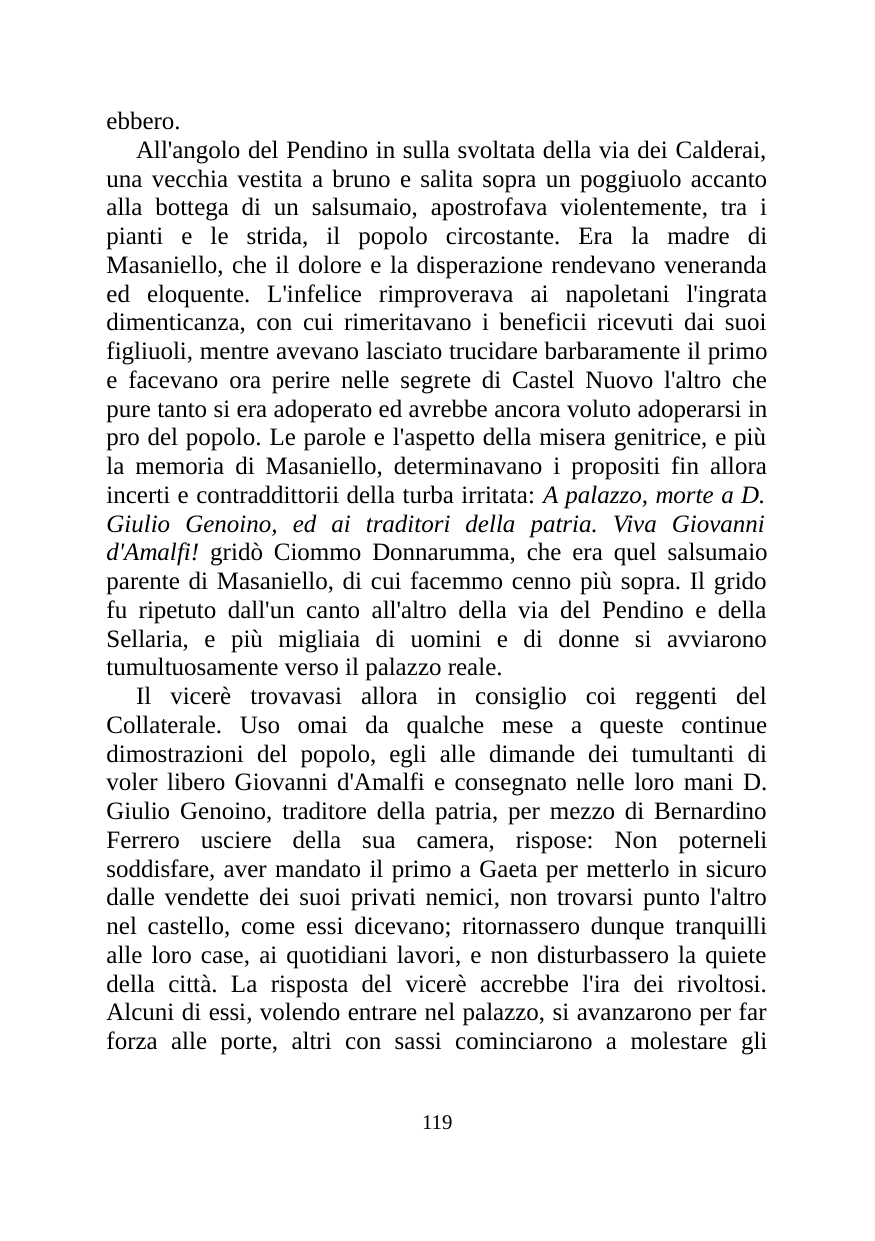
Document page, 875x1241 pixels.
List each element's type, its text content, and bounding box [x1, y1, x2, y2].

text All'angolo del Pendino in sulla svoltata della via dei Calderai, una vecchia vestita a bruno e salita sopra un poggiuolo accanto alla bottega di un salsumaio, apostrofava violentemente, tra i pianti e le strida, il popolo circostante. Era la madre di Masaniello, che il dolore e la disperazione rendevano veneranda ed eloquente. L'infelice rimproverava ai napoletani l'ingrata dimenticanza, con cui rimeritavano i beneficii ricevuti dai suoi figliuoli, mentre avevano lasciato trucidare barbaramente il primo e facevano ora perire nelle segrete di Castel Nuovo l'altro che pure tanto si era adoperato ed avrebbe ancora voluto adoperarsi in pro del popolo. Le parole e l'aspetto della misera genitrice, e più la memoria di Masaniello, determinavano i propositi fin allora incerti e contraddittorii della turba irritata: A palazzo, morte a D. Giulio Genoino, ed ai traditori della patria. Viva Giovanni d'Amalfi! gridò Ciommo Donnarumma, che era quel salsumaio parente di Masaniello, di cui facemmo cenno più sopra. Il grido fu ripetuto dall'un canto all'altro della via del Pendino e della Sellaria, e più migliaia di uomini e di donne si avviarono tumultuosamente verso il palazzo reale. [106, 135, 768, 681]
text ebbero. [106, 106, 768, 135]
text Il vicerè trovavasi allora in consiglio coi reggenti del Collaterale. Uso omai da qualche mese a queste continue dimostrazioni del popolo, egli alle dimande dei tumultanti di voler libero Giovanni d'Amalfi e consegnato nelle loro mani D. Giulio Genoino, traditore della patria, per mezzo di Bernardino Ferrero usciere della sua camera, rispose: Non poterneli soddisfare, aver mandato il primo a Gaeta per metterlo in sicuro dalle vendette dei suoi privati nemici, non trovarsi punto l'altro nel castello, come essi dicevano; ritornassero dunque tranquilli alle loro case, ai quotidiani lavori, e non disturbassero la quiete della città. La risposta del vicerè accrebbe l'ira dei rivoltosi. Alcuni di essi, volendo entrare nel palazzo, si avanzarono per far forza alle porte, altri con sassi cominciarono a molestare gli [106, 681, 768, 1055]
